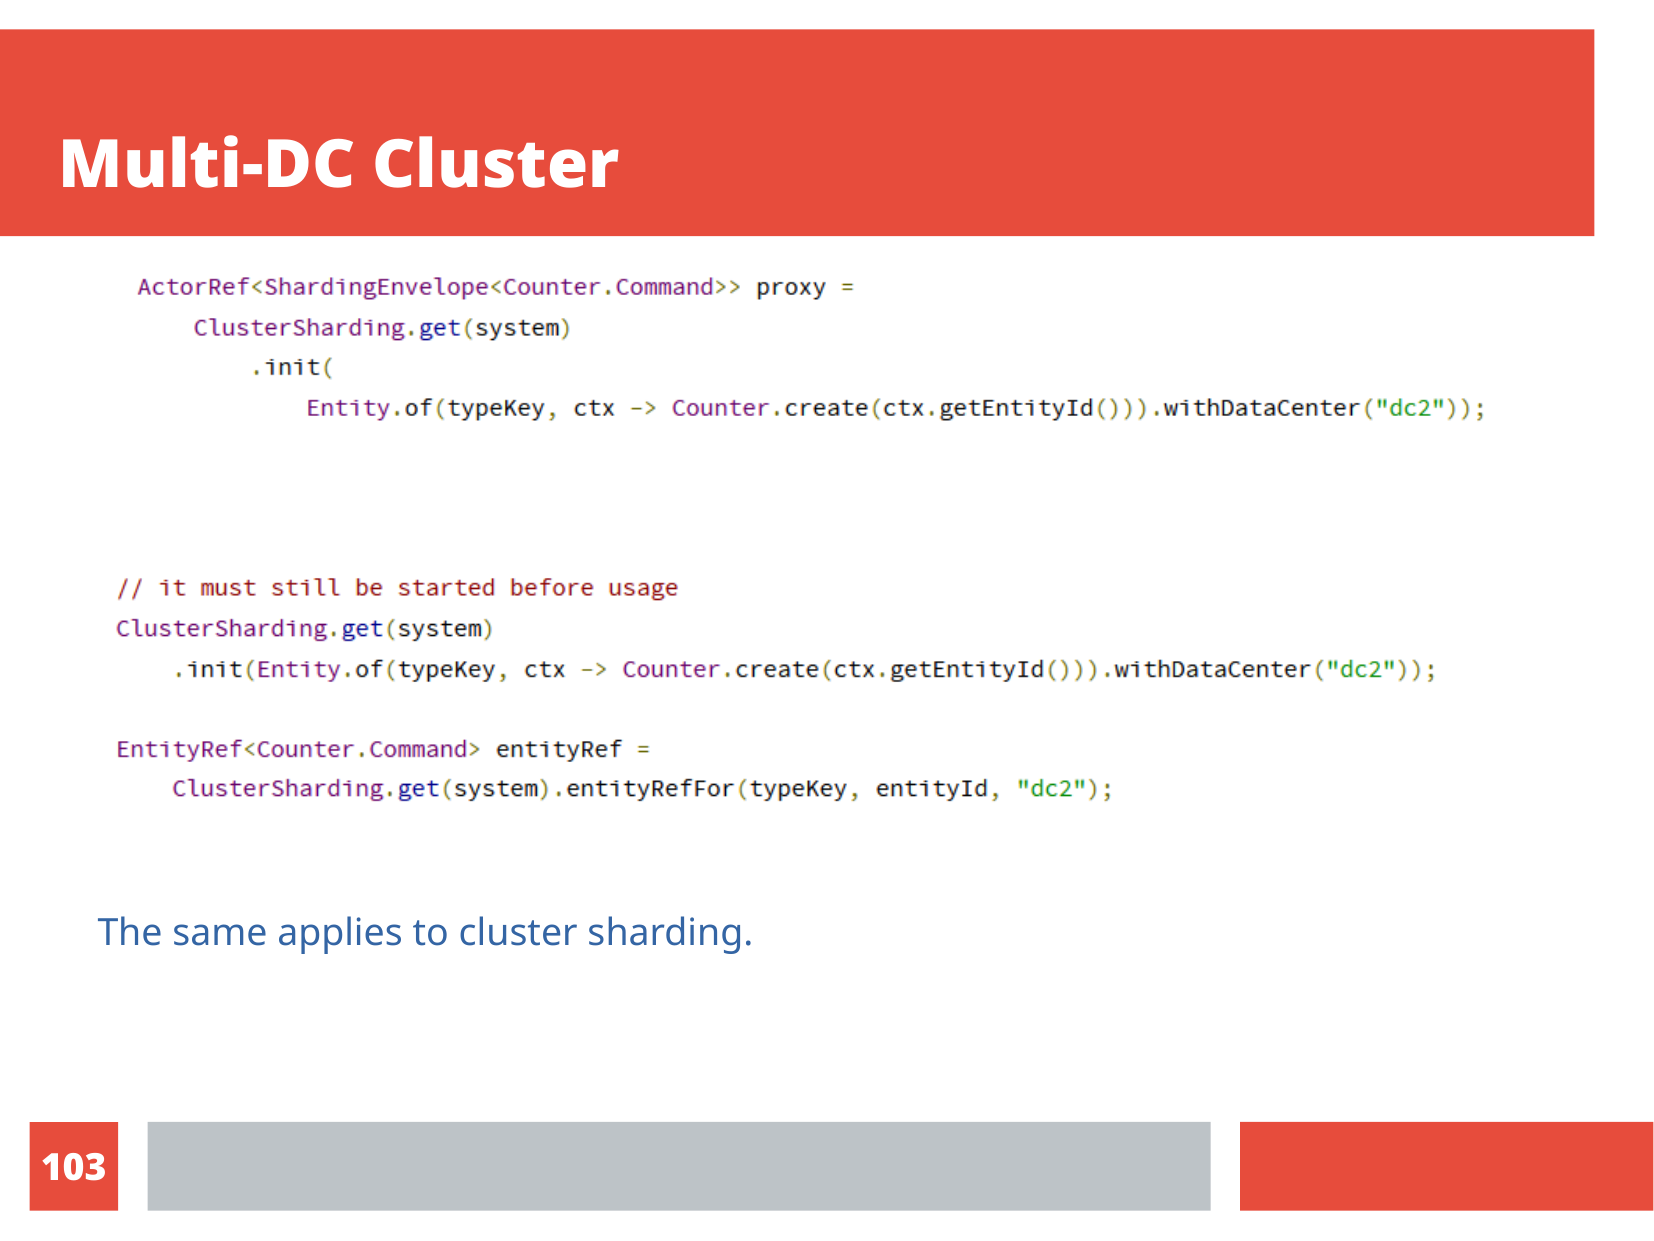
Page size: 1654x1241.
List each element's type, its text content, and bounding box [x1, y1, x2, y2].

title Multi-DC Cluster [59, 59, 1595, 207]
picture [106, 566, 1480, 831]
text_box The same applies to cluster sharding. [82, 897, 692, 960]
picture [118, 262, 1512, 449]
